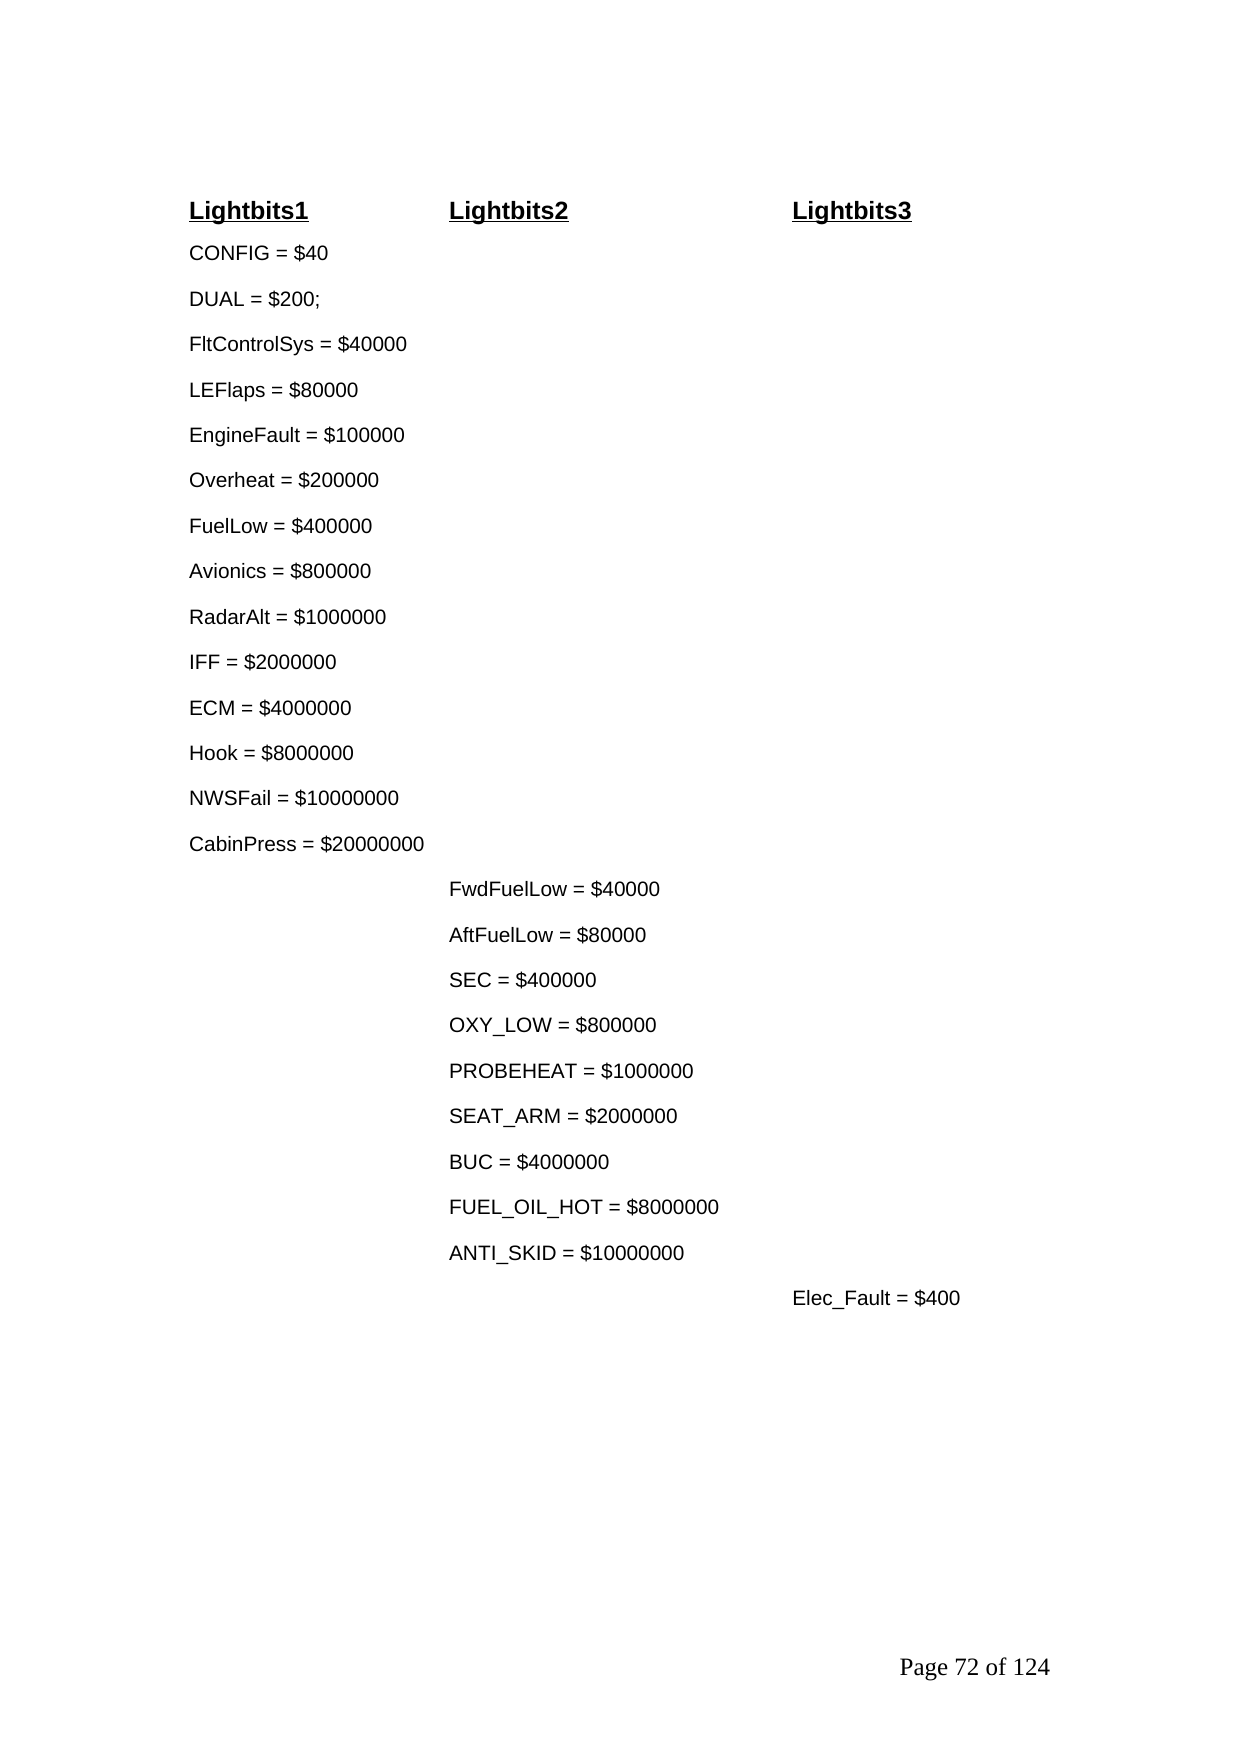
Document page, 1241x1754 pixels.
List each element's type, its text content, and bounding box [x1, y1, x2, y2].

table_cell [784, 551, 1009, 596]
table_cell [784, 733, 1009, 778]
table_cell [441, 369, 784, 414]
table_cell [784, 869, 1009, 914]
table_cell SEC = $400000 [441, 960, 784, 1005]
table_cell [441, 778, 784, 823]
table_cell FwdFuelLow = $40000 [441, 869, 784, 914]
table_cell CabinPress = $20000000 [181, 823, 441, 869]
table_cell [181, 1005, 441, 1050]
table_cell [181, 1232, 441, 1277]
table_cell FuelLow = $400000 [181, 505, 441, 551]
table_cell [181, 1096, 441, 1141]
table_cell RadarAlt = $1000000 [181, 596, 441, 642]
table_cell [784, 369, 1009, 414]
table_cell NWSFail = $10000000 [181, 778, 441, 823]
table_cell ECM = $4000000 [181, 687, 441, 732]
table_cell [784, 278, 1009, 324]
table_cell OXY_LOW = $800000 [441, 1005, 784, 1050]
table_cell [441, 278, 784, 324]
table_cell [441, 551, 784, 596]
table_cell [181, 1187, 441, 1232]
table_cell [441, 687, 784, 732]
table_cell [784, 642, 1009, 687]
table_cell Overheat = $200000 [181, 460, 441, 505]
table_cell [181, 1050, 441, 1096]
table_cell [784, 1005, 1009, 1050]
table_cell [784, 233, 1009, 278]
table_cell [441, 823, 784, 869]
table_cell [441, 596, 784, 642]
table_cell PROBEHEAT = $1000000 [441, 1050, 784, 1096]
table_cell [441, 460, 784, 505]
table_cell BUC = $4000000 [441, 1141, 784, 1187]
table_cell [441, 733, 784, 778]
table_cell [784, 823, 1009, 869]
table_cell [784, 596, 1009, 642]
table_cell [784, 1141, 1009, 1187]
table_cell [441, 1278, 784, 1323]
table_cell [784, 1232, 1009, 1277]
table_cell FUEL_OIL_HOT = $8000000 [441, 1187, 784, 1232]
table_cell FltControlSys = $40000 [181, 324, 441, 369]
table_cell EngineFault = $100000 [181, 415, 441, 460]
table_cell [784, 1050, 1009, 1096]
table_cell [441, 415, 784, 460]
table_cell [441, 324, 784, 369]
table_cell [784, 778, 1009, 823]
table_cell DUAL = $200; [181, 278, 441, 324]
table_cell [784, 324, 1009, 369]
table_cell [784, 914, 1009, 959]
table_cell Avionics = $800000 [181, 551, 441, 596]
table_cell [181, 1278, 441, 1323]
table_cell [181, 914, 441, 959]
table_cell Elec_Fault = $400 [784, 1278, 1009, 1323]
table_cell CONFIG = $40 [181, 233, 441, 278]
table_cell [441, 233, 784, 278]
table_cell [784, 1096, 1009, 1141]
table_cell [181, 869, 441, 914]
table_header Lightbits3 [784, 188, 1009, 233]
table_header Lightbits1 [181, 188, 441, 233]
table_cell [784, 415, 1009, 460]
table_cell Hook = $8000000 [181, 733, 441, 778]
table_cell [784, 1187, 1009, 1232]
table_header Lightbits2 [441, 188, 784, 233]
table_cell IFF = $2000000 [181, 642, 441, 687]
table_cell [784, 460, 1009, 505]
table_cell [441, 505, 784, 551]
table_cell ANTI_SKID = $10000000 [441, 1232, 784, 1277]
table_cell LEFlaps = $80000 [181, 369, 441, 414]
table_cell [784, 687, 1009, 732]
table_cell [181, 960, 441, 1005]
table_cell [784, 960, 1009, 1005]
table_cell [441, 642, 784, 687]
table_cell [181, 1141, 441, 1187]
table_cell [784, 505, 1009, 551]
table_cell AftFuelLow = $80000 [441, 914, 784, 959]
table_cell SEAT_ARM = $2000000 [441, 1096, 784, 1141]
